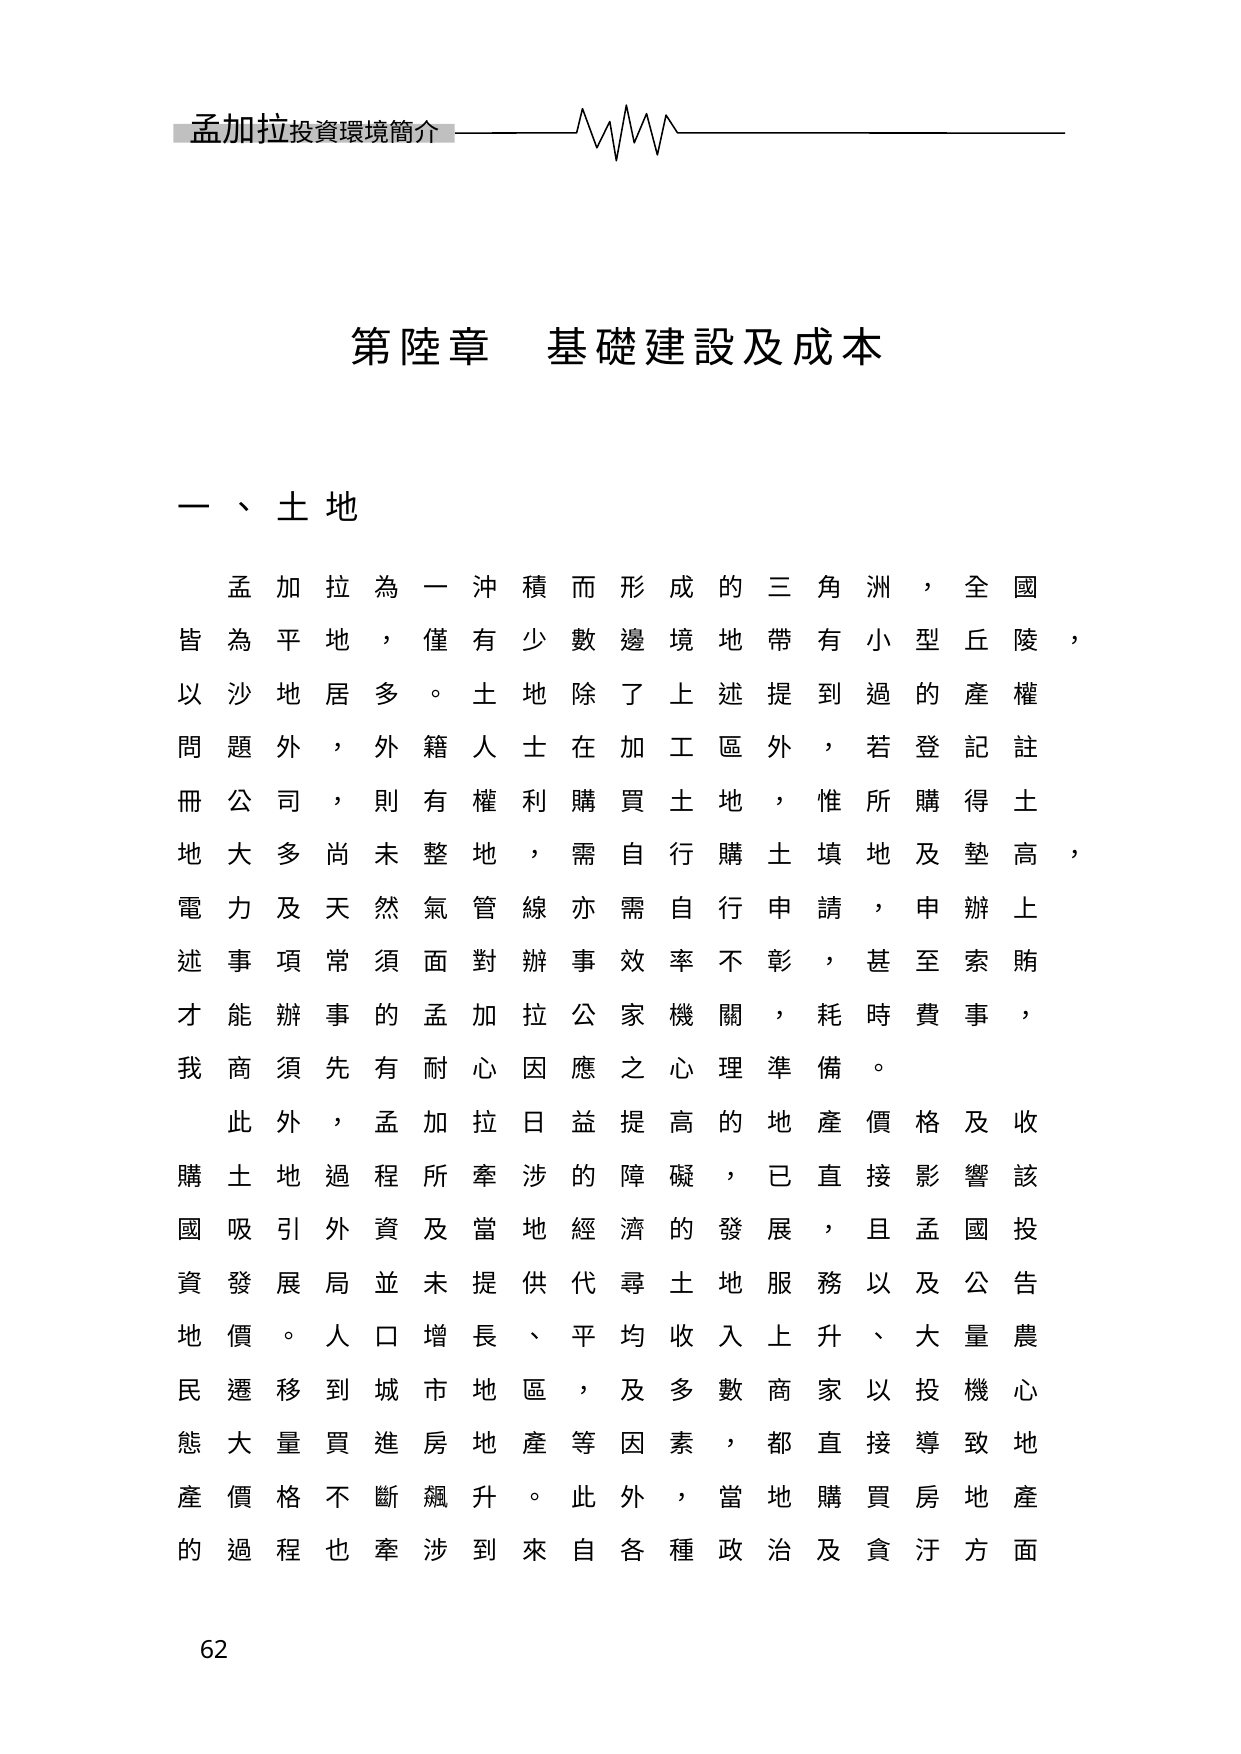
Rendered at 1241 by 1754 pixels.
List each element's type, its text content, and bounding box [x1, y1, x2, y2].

text 孟加拉為一沖積而形成的三角洲，全國皆為平地，僅有少數邊境地帶有小型丘陵，以沙地居多。土地除了上述提到過的產權問題外，外籍人士在加工區外，若登記註冊公司，則有權利購買土地，惟所購得土地大多尚未整地，需自行購土填地及墊高，電力及天然氣管線亦需自行申請，申辦上述事項常須面對辦事效率不彰，甚至索賄才能辦事的孟加拉公家機關，耗時費事，我商須先有耐心因應之心理準備。 [178, 558, 1063, 1094]
text 第陸章 基礎建設及成本 [178, 291, 1063, 398]
text 此外，孟加拉日益提高的地產價格及收購土地過程所牽涉的障礙，已直接影響該國吸引外資及當地經濟的發展，且孟國投資發展局並未提供代尋土地服務以及公告地價。人口增長、平均收入上升、大量農民遷移到城市地區，及多數商家以投機心態大量買進房地產等因素，都直接導致地產價格不斷飆升。此外，當地購買房地產的過程也牽涉到來自各種政治及貪汙方面 [178, 1094, 1063, 1576]
text 一、土地 [178, 478, 1063, 532]
